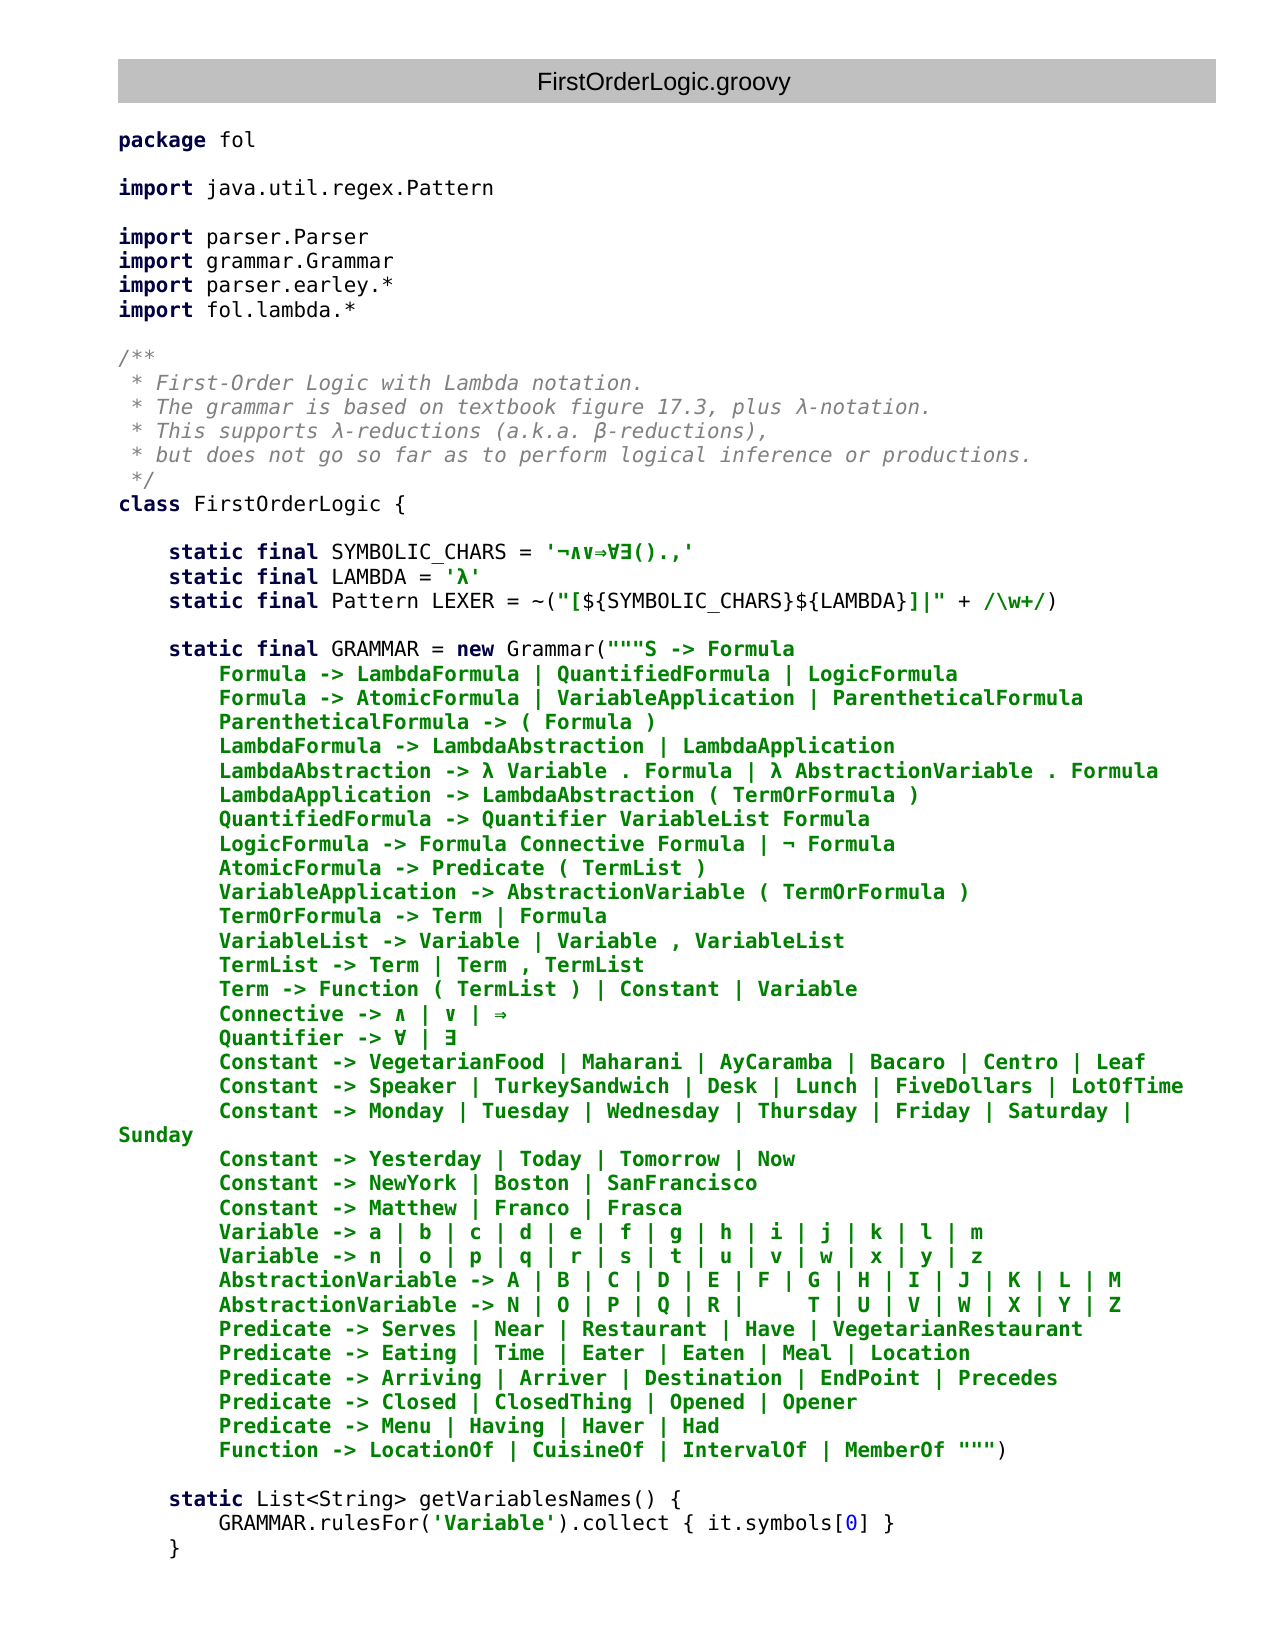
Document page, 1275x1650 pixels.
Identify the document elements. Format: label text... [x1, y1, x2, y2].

text Formula -> AtomicFormula | VariableApplication | ParentheticalFormula [118, 686, 1216, 710]
text */ [118, 468, 1216, 492]
text Variable -> a | b | c | d | e | f | g | h | i | j | k | l | m [118, 1220, 1216, 1244]
text AbstractionVariable -> A | B | C | D | E | F | G | H | I | J | K | L | M [118, 1268, 1216, 1293]
text VariableApplication -> AbstractionVariable ( TermOrFormula ) [118, 880, 1216, 904]
text * The grammar is based on textbook figure 17.3, plus λ-notation. [118, 395, 1216, 419]
text import parser.Parser [118, 225, 1216, 249]
text /** [118, 346, 1216, 371]
text * but does not go so far as to perform logical inference or productions. [118, 443, 1216, 468]
text Connective -> ∧ | ∨ | ⇒ [118, 1002, 1216, 1026]
text * First-Order Logic with Lambda notation. [118, 371, 1216, 395]
text Predicate -> Closed | ClosedThing | Opened | Opener [118, 1390, 1216, 1414]
text TermList -> Term | Term , TermList [118, 953, 1216, 977]
text static List<String> getVariablesNames() { [118, 1487, 1216, 1511]
text import java.util.regex.Pattern [118, 176, 1216, 201]
text Constant -> NewYork | Boston | SanFrancisco [118, 1171, 1216, 1196]
text TermOrFormula -> Term | Formula [118, 904, 1216, 929]
text Constant -> Matthew | Franco | Frasca [118, 1196, 1216, 1220]
text Constant -> Monday | Tuesday | Wednesday | Thursday | Friday | Saturday | Sunday [118, 1099, 1216, 1147]
text Predicate -> Menu | Having | Haver | Had [118, 1414, 1216, 1438]
text LambdaFormula -> LambdaAbstraction | LambdaApplication [118, 734, 1216, 759]
text Constant -> Yesterday | Today | Tomorrow | Now [118, 1147, 1216, 1171]
text Constant -> VegetarianFood | Maharani | AyCaramba | Bacaro | Centro | Leaf [118, 1050, 1216, 1074]
text ParentheticalFormula -> ( Formula ) [118, 710, 1216, 734]
text Term -> Function ( TermList ) | Constant | Variable [118, 977, 1216, 1002]
text import fol.lambda.* [118, 298, 1216, 322]
text static final LAMBDA = 'λ' [118, 565, 1216, 589]
text Constant -> Speaker | TurkeySandwich | Desk | Lunch | FiveDollars | LotOfTime [118, 1074, 1216, 1099]
text GRAMMAR.rulesFor('Variable').collect { it.symbols[0] } [118, 1511, 1216, 1536]
text Formula -> LambdaFormula | QuantifiedFormula | LogicFormula [118, 662, 1216, 686]
text Predicate -> Arriving | Arriver | Destination | EndPoint | Precedes [118, 1366, 1216, 1390]
text LambdaApplication -> LambdaAbstraction ( TermOrFormula ) [118, 783, 1216, 807]
text Predicate -> Eating | Time | Eater | Eaten | Meal | Location [118, 1341, 1216, 1366]
text AbstractionVariable -> N | O | P | Q | R | T | U | V | W | X | Y | Z [118, 1293, 1216, 1317]
text QuantifiedFormula -> Quantifier VariableList Formula [118, 807, 1216, 832]
text class FirstOrderLogic { [118, 492, 1216, 516]
text LogicFormula -> Formula Connective Formula | ¬ Formula [118, 832, 1216, 856]
text static final GRAMMAR = new Grammar("""S -> Formula [118, 637, 1216, 662]
text package fol [118, 128, 1216, 152]
text AtomicFormula -> Predicate ( TermList ) [118, 856, 1216, 880]
text static final Pattern LEXER = ~("[${SYMBOLIC_CHARS}${LAMBDA}]|" + /\w+/) [118, 589, 1216, 613]
text VariableList -> Variable | Variable , VariableList [118, 929, 1216, 953]
text * This supports λ-reductions (a.k.a. β-reductions), [118, 419, 1216, 443]
text Variable -> n | o | p | q | r | s | t | u | v | w | x | y | z [118, 1244, 1216, 1268]
text Function -> LocationOf | CuisineOf | IntervalOf | MemberOf """) [118, 1438, 1216, 1463]
text static final SYMBOLIC_CHARS = '¬∧∨⇒∀∃().,' [118, 540, 1216, 565]
text } [118, 1536, 1216, 1560]
text import parser.earley.* [118, 273, 1216, 298]
text Quantifier -> ∀ | ∃ [118, 1026, 1216, 1050]
text LambdaAbstraction -> λ Variable . Formula | λ AbstractionVariable . Formula [118, 759, 1216, 783]
text Predicate -> Serves | Near | Restaurant | Have | VegetarianRestaurant [118, 1317, 1216, 1341]
text import grammar.Grammar [118, 249, 1216, 273]
table_header FirstOrderLogic.groovy [118, 59, 1216, 103]
